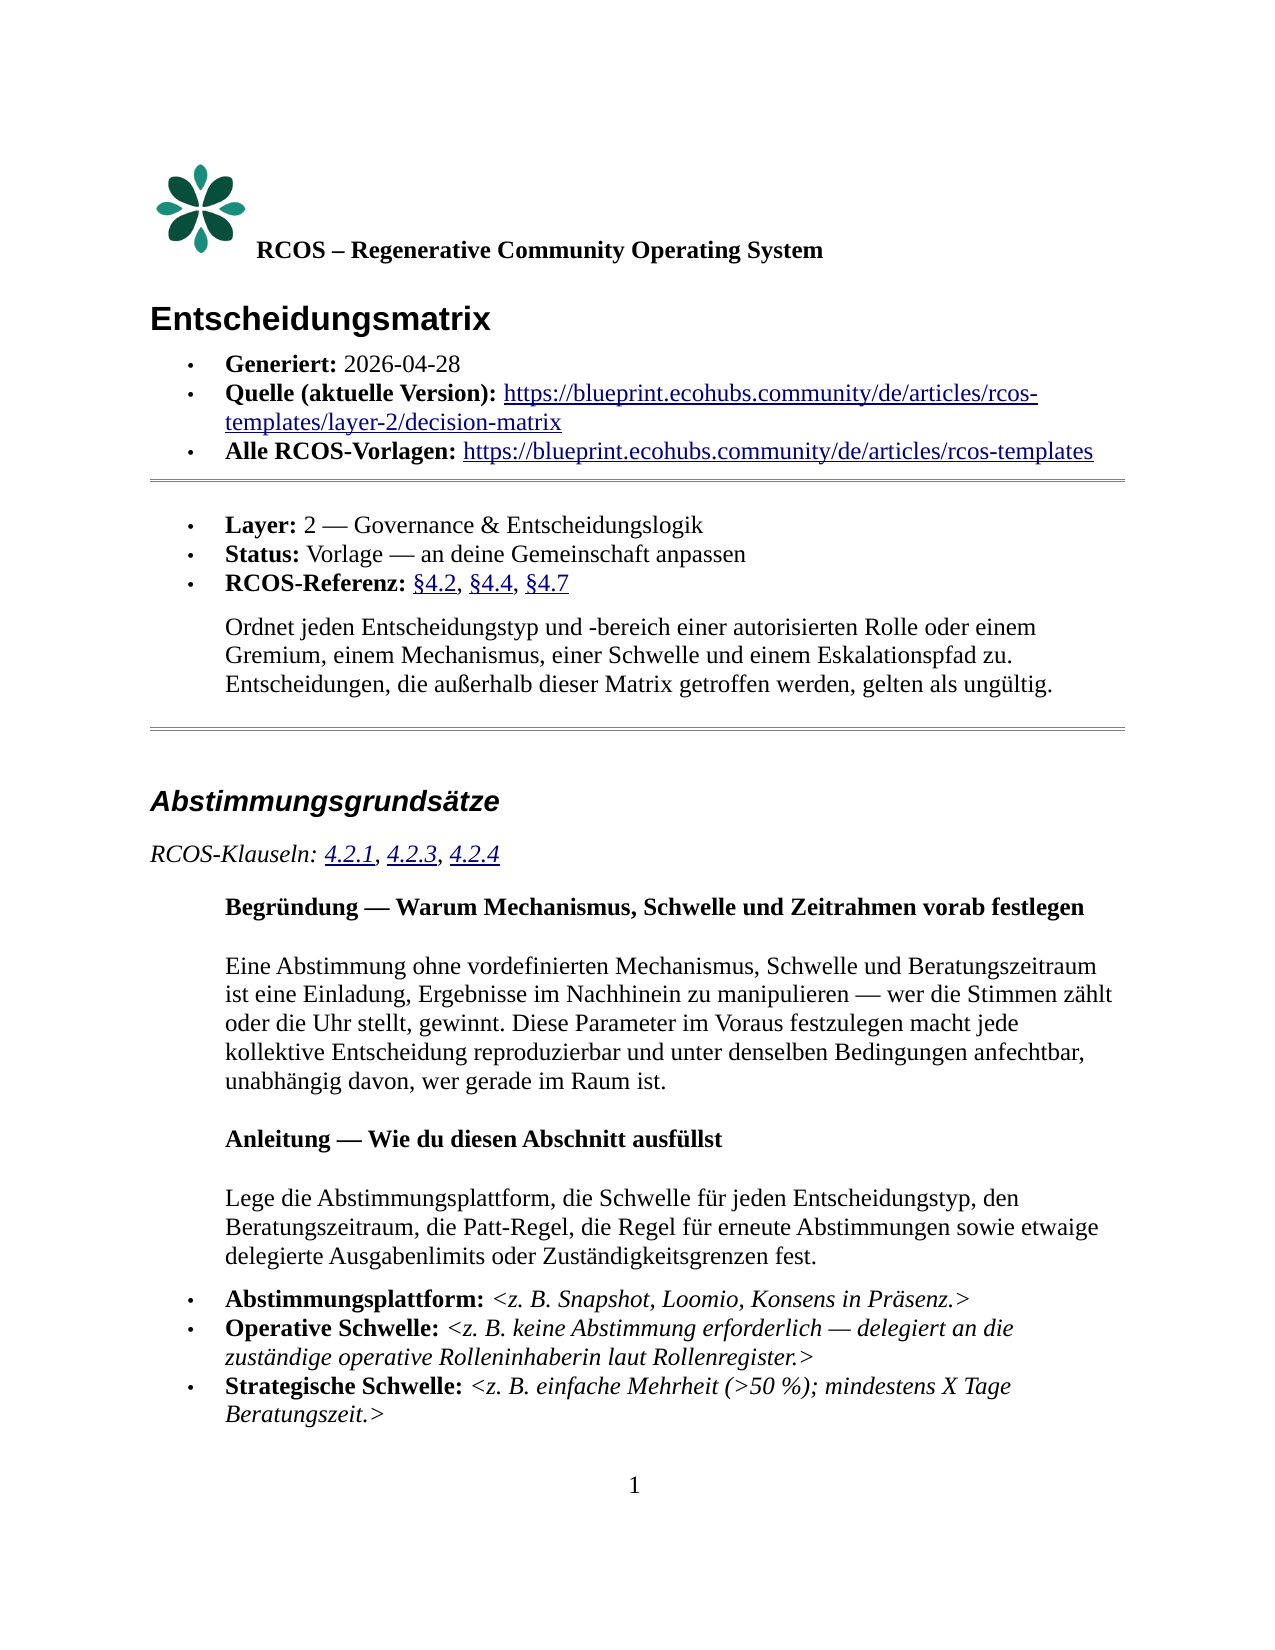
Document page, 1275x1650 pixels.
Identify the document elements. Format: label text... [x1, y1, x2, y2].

text Anleitung — Wie du diesen Abschnitt ausfüllst [225, 1124, 1125, 1153]
list Alle RCOS-Vorlagen: https://blueprint.ecohubs.community/de/articles/rcos-templates [187, 436, 1125, 464]
picture [150, 158, 251, 259]
text Lege die Abstimmungsplattform, die Schwelle für jeden Entscheidungstyp, den Beratungszeitraum, die Patt-Regel, die Regel für erneute Abstimmungen sowie etwaige delegierte Ausgabenlimits oder Zuständigkeitsgrenzen fest. [225, 1183, 1125, 1269]
list Generiert: 2026-04-28 [187, 349, 1125, 378]
text RCOS – Regenerative Community Operating System [150, 159, 1125, 264]
list Strategische Schwelle: <z. B. einfache Mehrheit (>50 %); mindestens X Tage Beratungszeit.> [187, 1371, 1125, 1428]
text Eine Abstimmung ohne vordefinierten Mechanismus, Schwelle und Beratungszeitraum ist eine Einladung, Ergebnisse im Nachhinein zu manipulieren — wer die Stimmen zählt oder die Uhr stellt, gewinnt. Diese Parameter im Voraus festzulegen macht jede kollektive Entscheidung reproduzierbar und unter denselben Bedingungen anfechtbar, unabhängig davon, wer gerade im Raum ist. [225, 951, 1125, 1094]
list Layer: 2 — Governance & Entscheidungslogik [187, 511, 1125, 539]
list Status: Vorlage — an deine Gemeinschaft anpassen [187, 539, 1125, 568]
subtitle Abstimmungsgrundsätze [150, 784, 1125, 818]
subtitle Entscheidungsmatrix [150, 298, 1125, 337]
list Quelle (aktuelle Version): https://blueprint.ecohubs.community/de/articles/rcos-templates/layer-2/decision-matrix [187, 378, 1125, 436]
text Ordnet jeden Entscheidungstyp und -bereich einer autorisierten Rolle oder einem Gremium, einem Mechanismus, einer Schwelle und einem Eskalationspfad zu. Entscheidungen, die außerhalb dieser Matrix getroffen werden, gelten als ungültig. [225, 612, 1125, 698]
text RCOS-Klauseln: 4.2.1, 4.2.3, 4.2.4 [150, 839, 1125, 868]
list Operative Schwelle: <z. B. keine Abstimmung erforderlich — delegiert an die zuständige operative Rolleninhaberin laut Rollenregister.> [187, 1313, 1125, 1371]
text Begründung — Warum Mechanismus, Schwelle und Zeitrahmen vorab festlegen [225, 892, 1125, 921]
list RCOS-Referenz: §4.2, §4.4, §4.7 [187, 568, 1125, 597]
list Abstimmungsplattform: <z. B. Snapshot, Loomio, Konsens in Präsenz.> [187, 1284, 1125, 1313]
